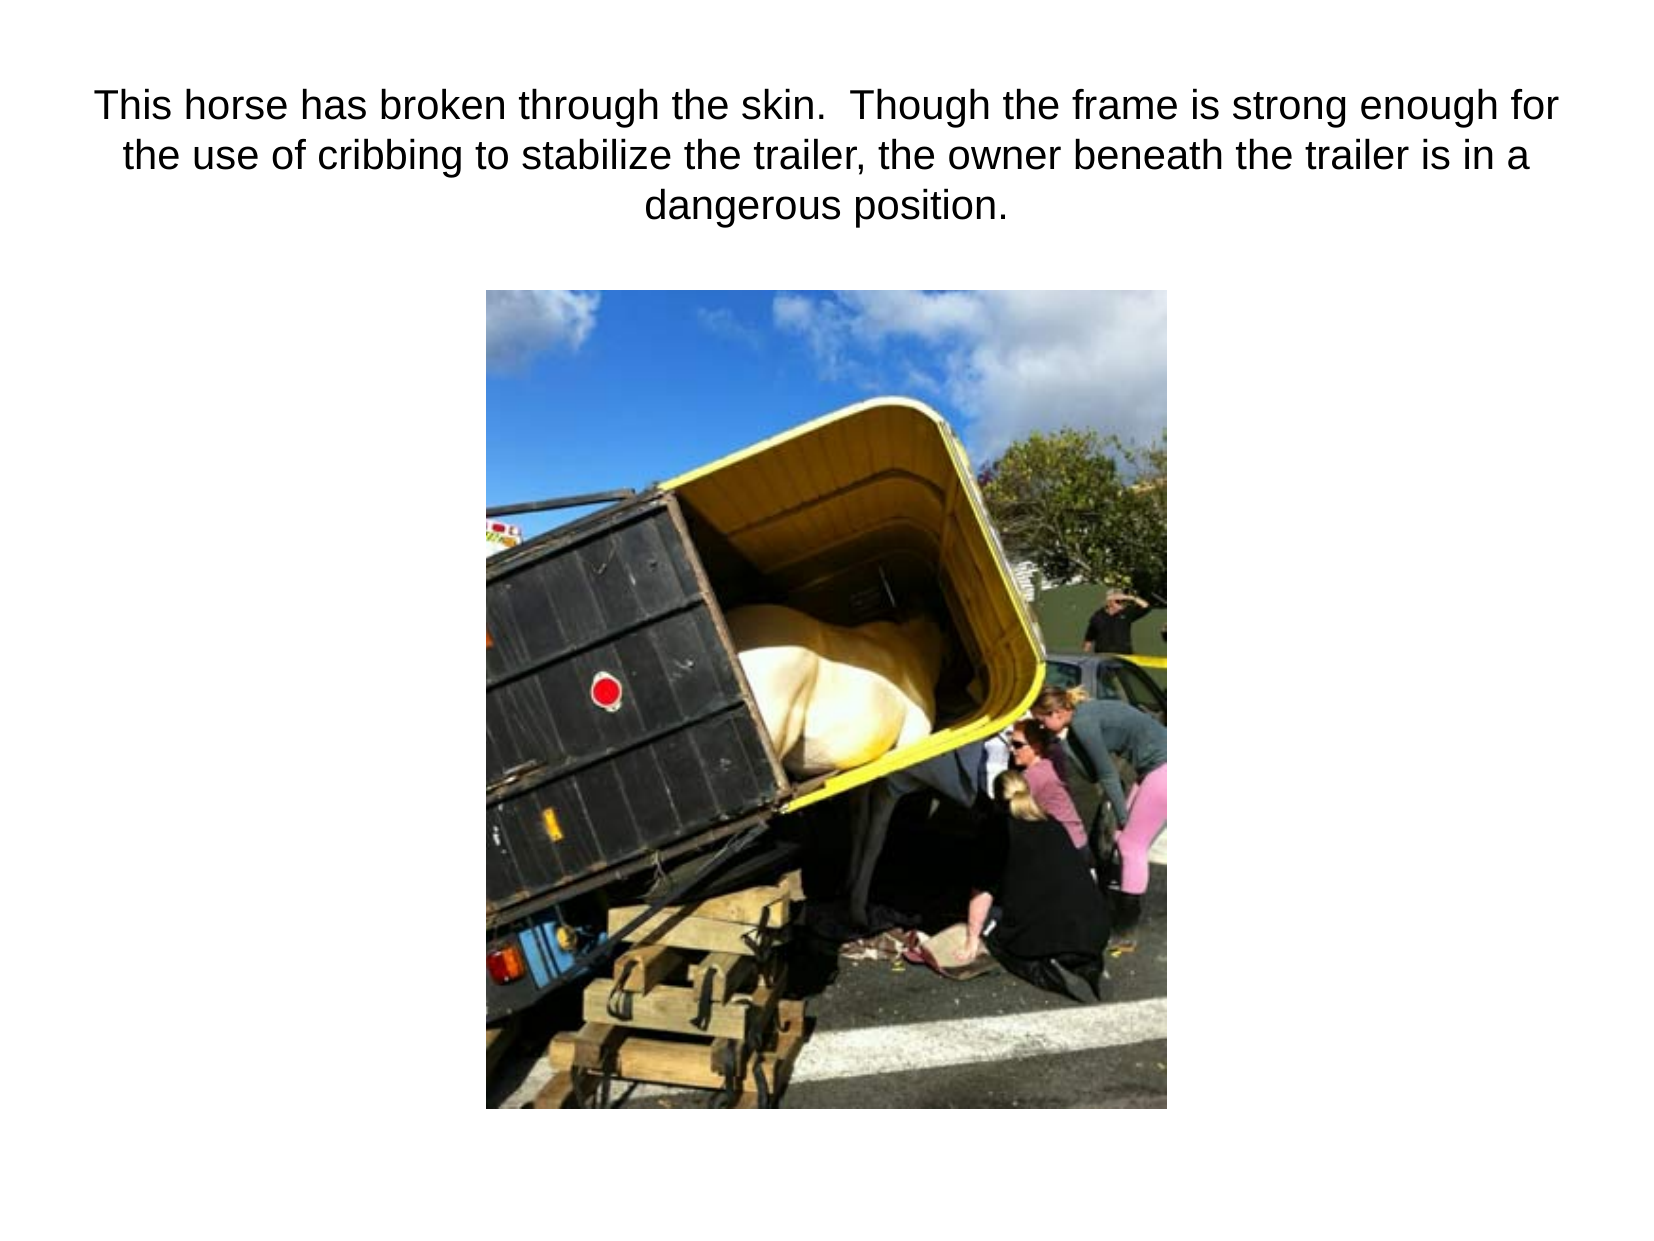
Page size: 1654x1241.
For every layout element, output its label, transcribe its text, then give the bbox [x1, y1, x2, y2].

title This horse has broken through the skin. Though the frame is strong enough for the use of cribbing to stabilize the trailer, the owner beneath the trailer is in a dangerous position. [82, 49, 1571, 257]
picture [486, 290, 1167, 1109]
